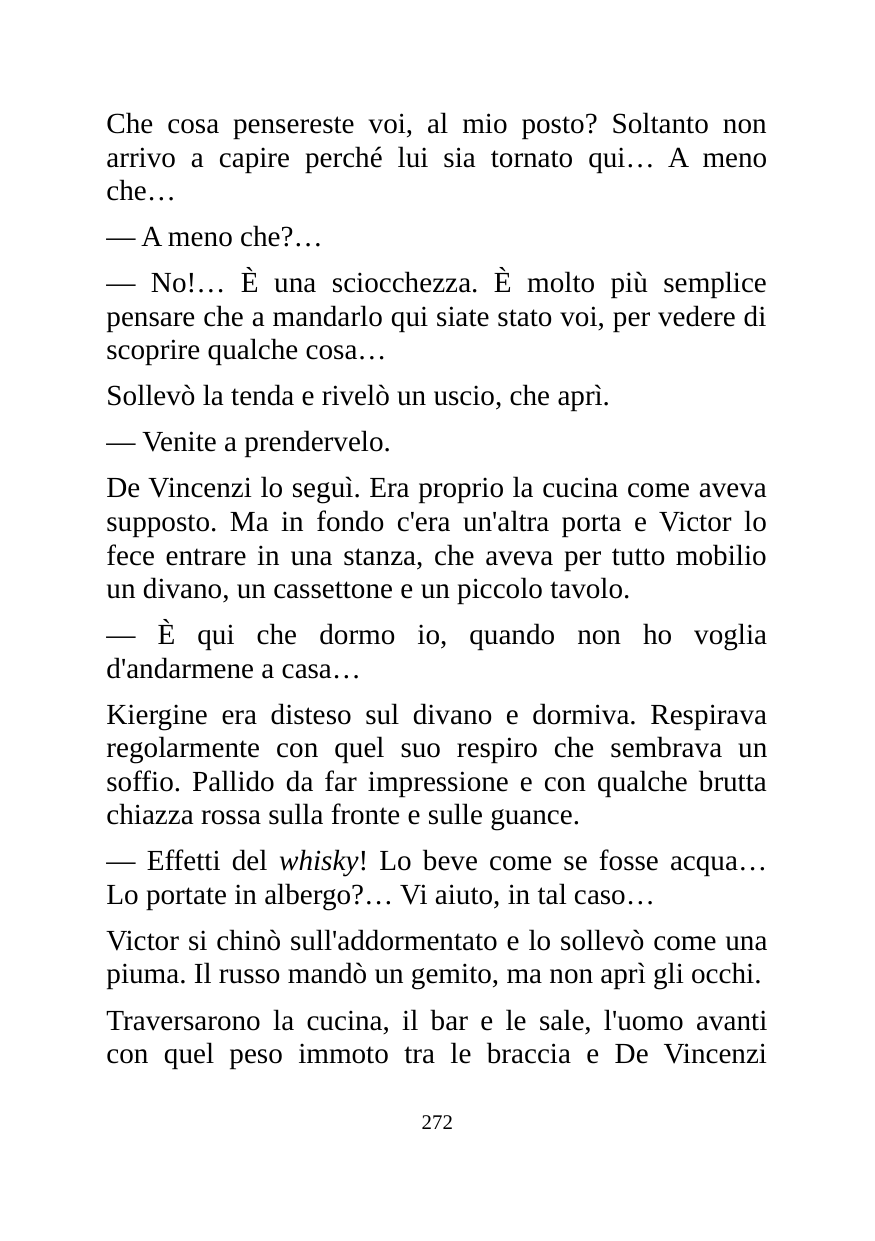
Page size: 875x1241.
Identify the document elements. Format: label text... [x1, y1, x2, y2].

text De Vincenzi lo seguì. Era proprio la cucina come aveva supposto. Ma in fondo c'era un'altra porta e Victor lo fece entrare in una stanza, che aveva per tutto mobilio un divano, un cassettone e un piccolo tavolo. [106, 471, 768, 605]
text Traversarono la cucina, il bar e le sale, l'uomo avanti con quel peso immoto tra le braccia e De Vincenzi [106, 1003, 768, 1070]
text Victor si chinò sull'addormentato e lo sollevò come una piuma. Il russo mandò un gemito, ma non aprì gli occhi. [106, 923, 768, 990]
text — È qui che dormo io, quando non ho voglia d'andarmene a casa… [106, 617, 768, 684]
text Kiergine era disteso sul divano e dormiva. Respirava regolarmente con quel suo respiro che sembrava un soffio. Pallido da far impressione e con qualche brutta chiazza rossa sulla fronte e sulle guance. [106, 697, 768, 831]
text — A meno che?… [106, 219, 768, 253]
text Che cosa pensereste voi, al mio posto? Soltanto non arrivo a capire perché lui sia tornato qui… A meno che… [106, 106, 768, 207]
text — Venite a prendervelo. [106, 424, 768, 458]
text — Effetti del whisky! Lo beve come se fosse acqua… Lo portate in albergo?… Vi aiuto, in tal caso… [106, 843, 768, 911]
text — No!… È una sciocchezza. È molto più semplice pensare che a mandarlo qui siate stato voi, per vedere di scoprire qualche cosa… [106, 265, 768, 366]
text Sollevò la tenda e rivelò un uscio, che aprì. [106, 378, 768, 412]
